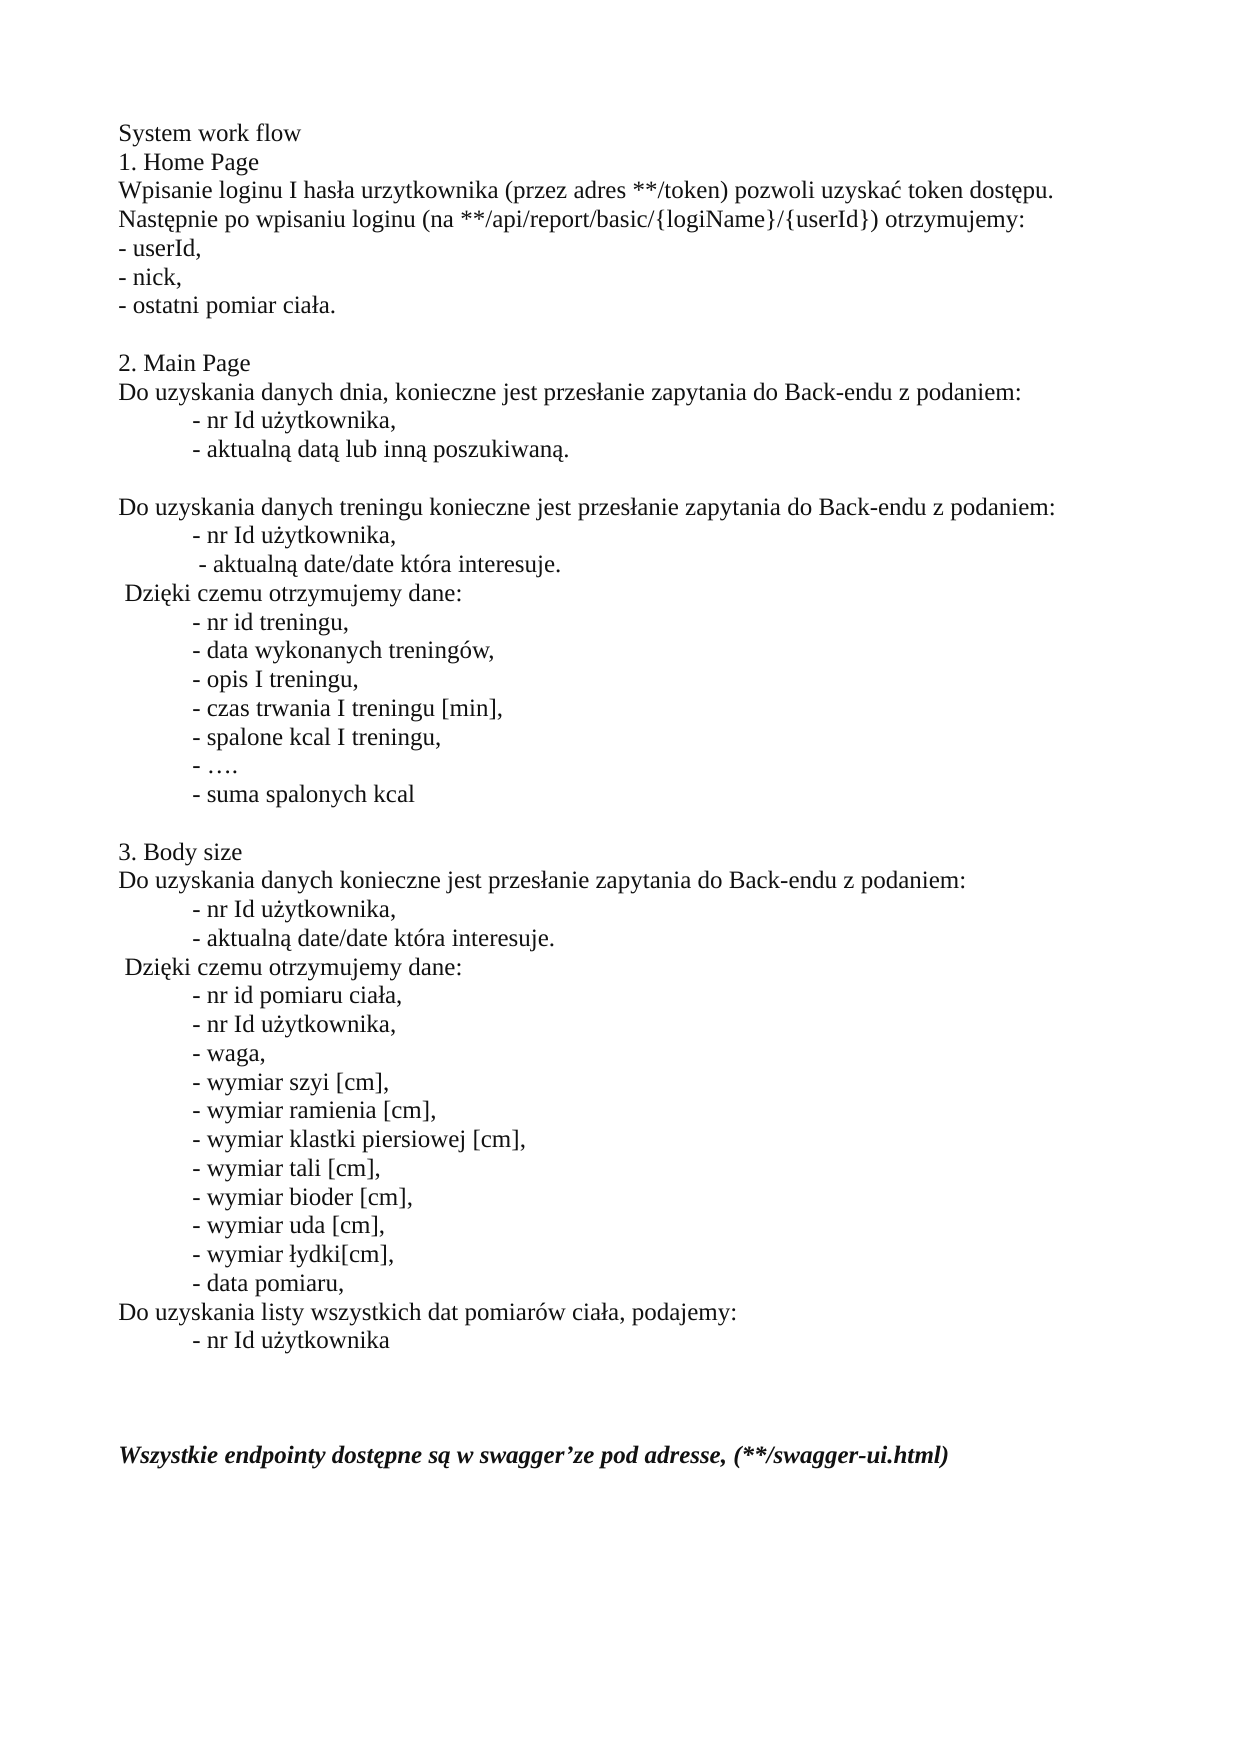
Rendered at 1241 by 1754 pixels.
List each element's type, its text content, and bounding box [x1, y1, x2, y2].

text Wszystkie endpointy dostępne są w swagger’ze pod adresse, (**/swagger-ui.html) [118, 1441, 1122, 1469]
text Wpisanie loginu I hasła urzytkownika (przez adres **/token) pozwoli uzyskać token dostępu. [118, 176, 1122, 204]
text 1. Home Page [118, 147, 1122, 176]
text Do uzyskania danych dnia, konieczne jest przesłanie zapytania do Back-endu z podaniem: [118, 377, 1122, 406]
text Do uzyskania listy wszystkich dat pomiarów ciała, podajemy: [118, 1297, 1122, 1326]
text - nr Id użytkownika, - aktualną datą lub inną poszukiwaną. [118, 406, 1122, 463]
text - …. - suma spalonych kcal [118, 751, 1122, 808]
text - nr Id użytkownika, - aktualną date/date która interesuje. Dzięki czemu otrzymujemy dane: - nr id treningu, - data wykonanych treningów, - opis I treningu, - czas trwania I treningu [min], - spalone kcal I treningu, [118, 521, 1122, 751]
text - nr Id użytkownika, - waga, - wymiar szyi [cm], - wymiar ramienia [cm], - wymiar klastki piersiowej [cm], - wymiar tali [cm], - wymiar bioder [cm], - wymiar uda [cm], - wymiar łydki[cm], - data pomiaru, [118, 1009, 1122, 1297]
text 3. Body size [118, 837, 1122, 866]
text Do uzyskania danych treningu konieczne jest przesłanie zapytania do Back-endu z podaniem: [118, 492, 1122, 521]
text 2. Main Page [118, 348, 1122, 377]
text System work flow [118, 118, 1122, 147]
text - nr Id użytkownika [118, 1326, 1122, 1354]
text - nr Id użytkownika, - aktualną date/date która interesuje. Dzięki czemu otrzymujemy dane: - nr id pomiaru ciała, [118, 894, 1122, 1009]
text Do uzyskania danych konieczne jest przesłanie zapytania do Back-endu z podaniem: [118, 866, 1122, 894]
text Następnie po wpisaniu loginu (na **/api/report/basic/{logiName}/{userId}) otrzymujemy: - userId, - nick, - ostatni pomiar ciała. [118, 204, 1122, 319]
